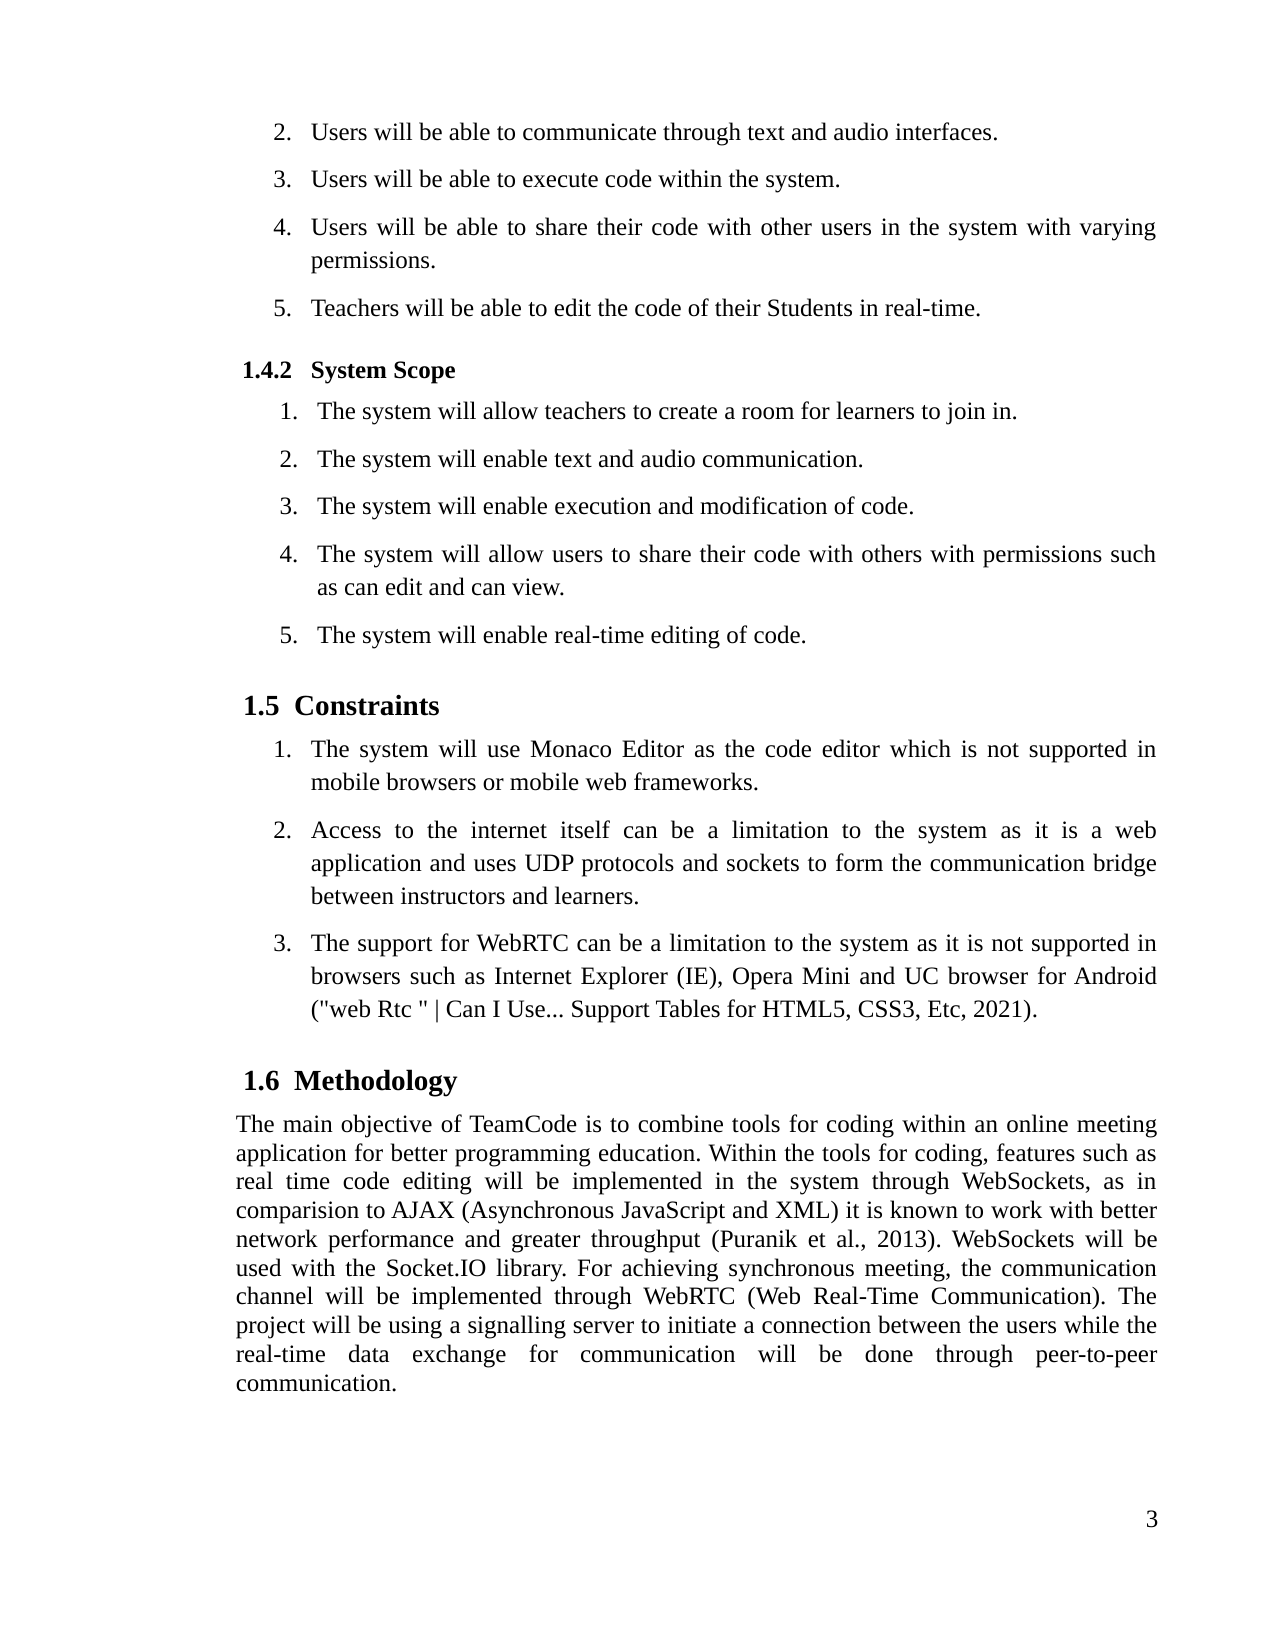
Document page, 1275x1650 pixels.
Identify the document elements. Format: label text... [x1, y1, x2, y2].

subtitle Methodology [236, 1063, 1158, 1096]
list Teachers will be able to edit the code of their Students in real-time. [273, 293, 1158, 322]
list The system will enable execution and modification of code. [279, 491, 1158, 520]
list Users will be able to share their code with other users in the system with varying permissions. [273, 212, 1158, 274]
list Access to the internet itself can be a limitation to the system as it is a web application and uses UDP protocols and sockets to form the communication bridge between instructors and learners. [273, 815, 1158, 909]
text The main objective of TeamCode is to combine tools for coding within an online meeting application for better programming education. Within the tools for coding, features such as real time code editing will be implemented in the system through WebSockets, as in comparision to AJAX (Asynchronous JavaScript and XML) it is known to work with better network performance and greater throughput (Puranik et al., 2013). WebSockets will be used with the Socket.IO library. For achieving synchronous meeting, the communication channel will be implemented through WebRTC (Web Real-Time Communication). The project will be using a signalling server to initiate a connection between the users while the real-time data exchange for communication will be done through peer-to-peer communication. [236, 1109, 1158, 1396]
list The system will enable text and audio communication. [279, 444, 1158, 473]
list The system will use Monaco Editor as the code editor which is not supported in mobile browsers or mobile web frameworks. [273, 734, 1158, 796]
list Users will be able to communicate through text and audio interfaces. [273, 117, 1158, 146]
list Users will be able to execute code within the system. [273, 164, 1158, 193]
list The system will enable real-time editing of code. [279, 620, 1158, 648]
subtitle System Scope [236, 355, 1158, 384]
subtitle Constraints [236, 688, 1158, 722]
list The system will allow teachers to create a room for learners to join in. [279, 396, 1158, 425]
list The system will allow users to share their code with others with permissions such as can edit and can view. [279, 539, 1158, 601]
list The support for WebRTC can be a limitation to the system as it is not supported in browsers such as Internet Explorer (IE), Opera Mini and UC browser for Android ("web Rtc " | Can I Use... Support Tables for HTML5, CSS3, Etc, 2021). [273, 928, 1158, 1023]
